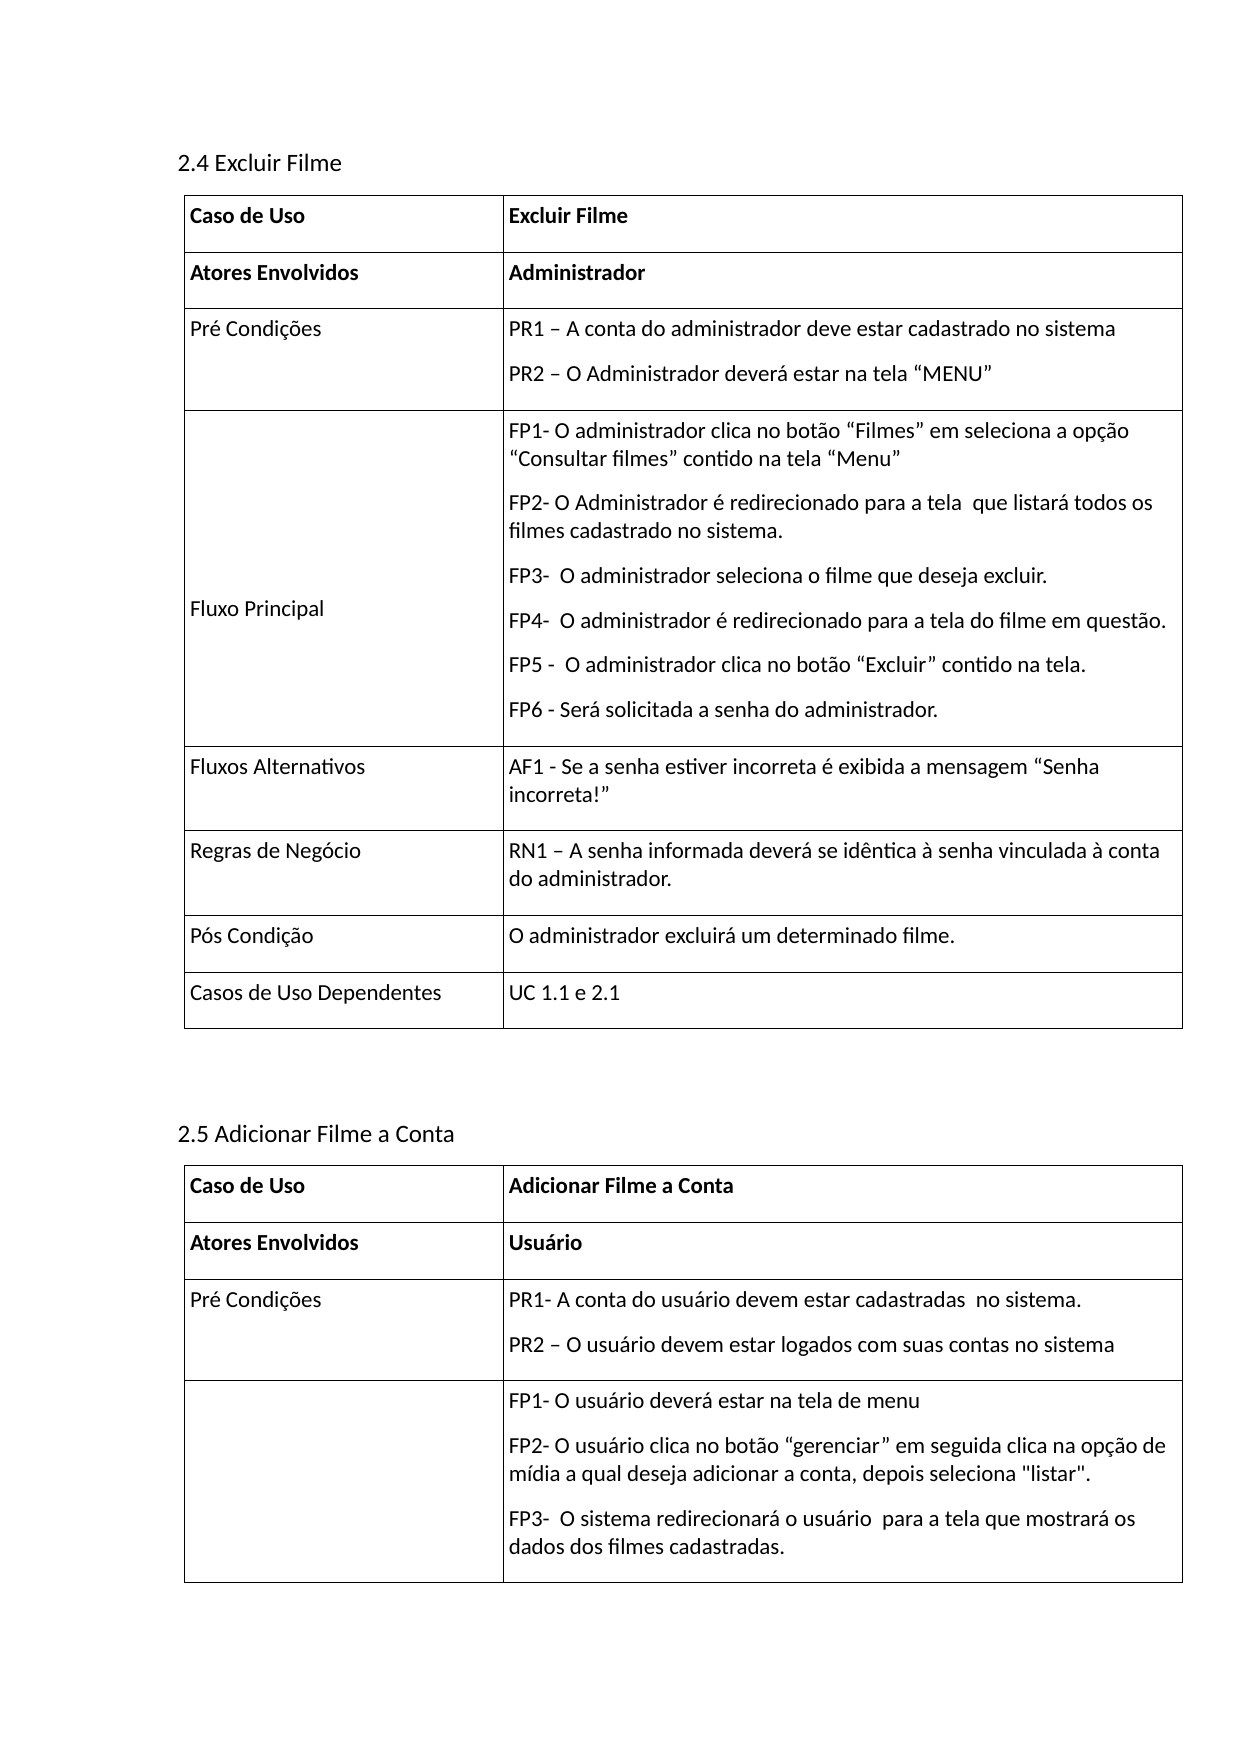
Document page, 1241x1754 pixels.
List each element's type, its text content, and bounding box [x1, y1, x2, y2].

table_cell Atores Envolvidos [185, 253, 503, 308]
table_header Adicionar Filme a Conta [504, 1166, 1182, 1222]
table_header Caso de Uso [185, 1166, 503, 1222]
table_cell Regras de Negócio [185, 831, 503, 915]
table_cell AF1 - Se a senha estiver incorreta é exibida a mensagem “Senha incorreta!” [504, 747, 1182, 830]
table_cell Fluxo Principal [185, 411, 503, 746]
table_cell Fluxos Alternativos [185, 747, 503, 830]
table_cell Pré Condições [185, 309, 503, 409]
table_cell FP1- O administrador clica no botão “Filmes” em seleciona a opção “Consultar filmes” contido na tela “Menu” FP2- O Administrador é redirecionado para a tela que listará todos os filmes cadastrado no sistema. FP3- O administrador seleciona o filme que deseja excluir. FP4- O administrador é redirecionado para a tela do filme em questão. FP5 - O administrador clica no botão “Excluir” contido na tela. FP6 - Será solicitada a senha do administrador. [504, 411, 1182, 746]
table_cell RN1 – A senha informada deverá se idêntica à senha vinculada à conta do administrador. [504, 831, 1182, 915]
table_cell UC 1.1 e 2.1 [504, 973, 1182, 1028]
table_cell Pós Condição [185, 916, 503, 972]
table_cell PR1 – A conta do administrador deve estar cadastrado no sistema PR2 – O Administrador deverá estar na tela “MENU” [504, 309, 1182, 409]
table_header Excluir Filme [504, 196, 1182, 251]
table_cell PR1- A conta do usuário devem estar cadastradas no sistema. PR2 – O usuário devem estar logados com suas contas no sistema [504, 1280, 1182, 1380]
table_cell FP1- O usuário deverá estar na tela de menu FP2- O usuário clica no botão “gerenciar” em seguida clica na opção de mídia a qual deseja adicionar a conta, depois seleciona "listar". FP3- O sistema redirecionará o usuário para a tela que mostrará os dados dos filmes cadastradas. [504, 1381, 1182, 1582]
subtitle 2.4 Excluir Filme [177, 148, 1063, 178]
table_cell Pré Condições [185, 1280, 503, 1380]
table_cell [185, 1381, 503, 1582]
table_cell Administrador [504, 253, 1182, 308]
table_cell Usuário [504, 1223, 1182, 1279]
table_cell O administrador excluirá um determinado filme. [504, 916, 1182, 972]
table_cell Casos de Uso Dependentes [185, 973, 503, 1028]
table_cell Atores Envolvidos [185, 1223, 503, 1279]
subtitle 2.5 Adicionar Filme a Conta [177, 1118, 1063, 1149]
table_header Caso de Uso [185, 196, 503, 251]
